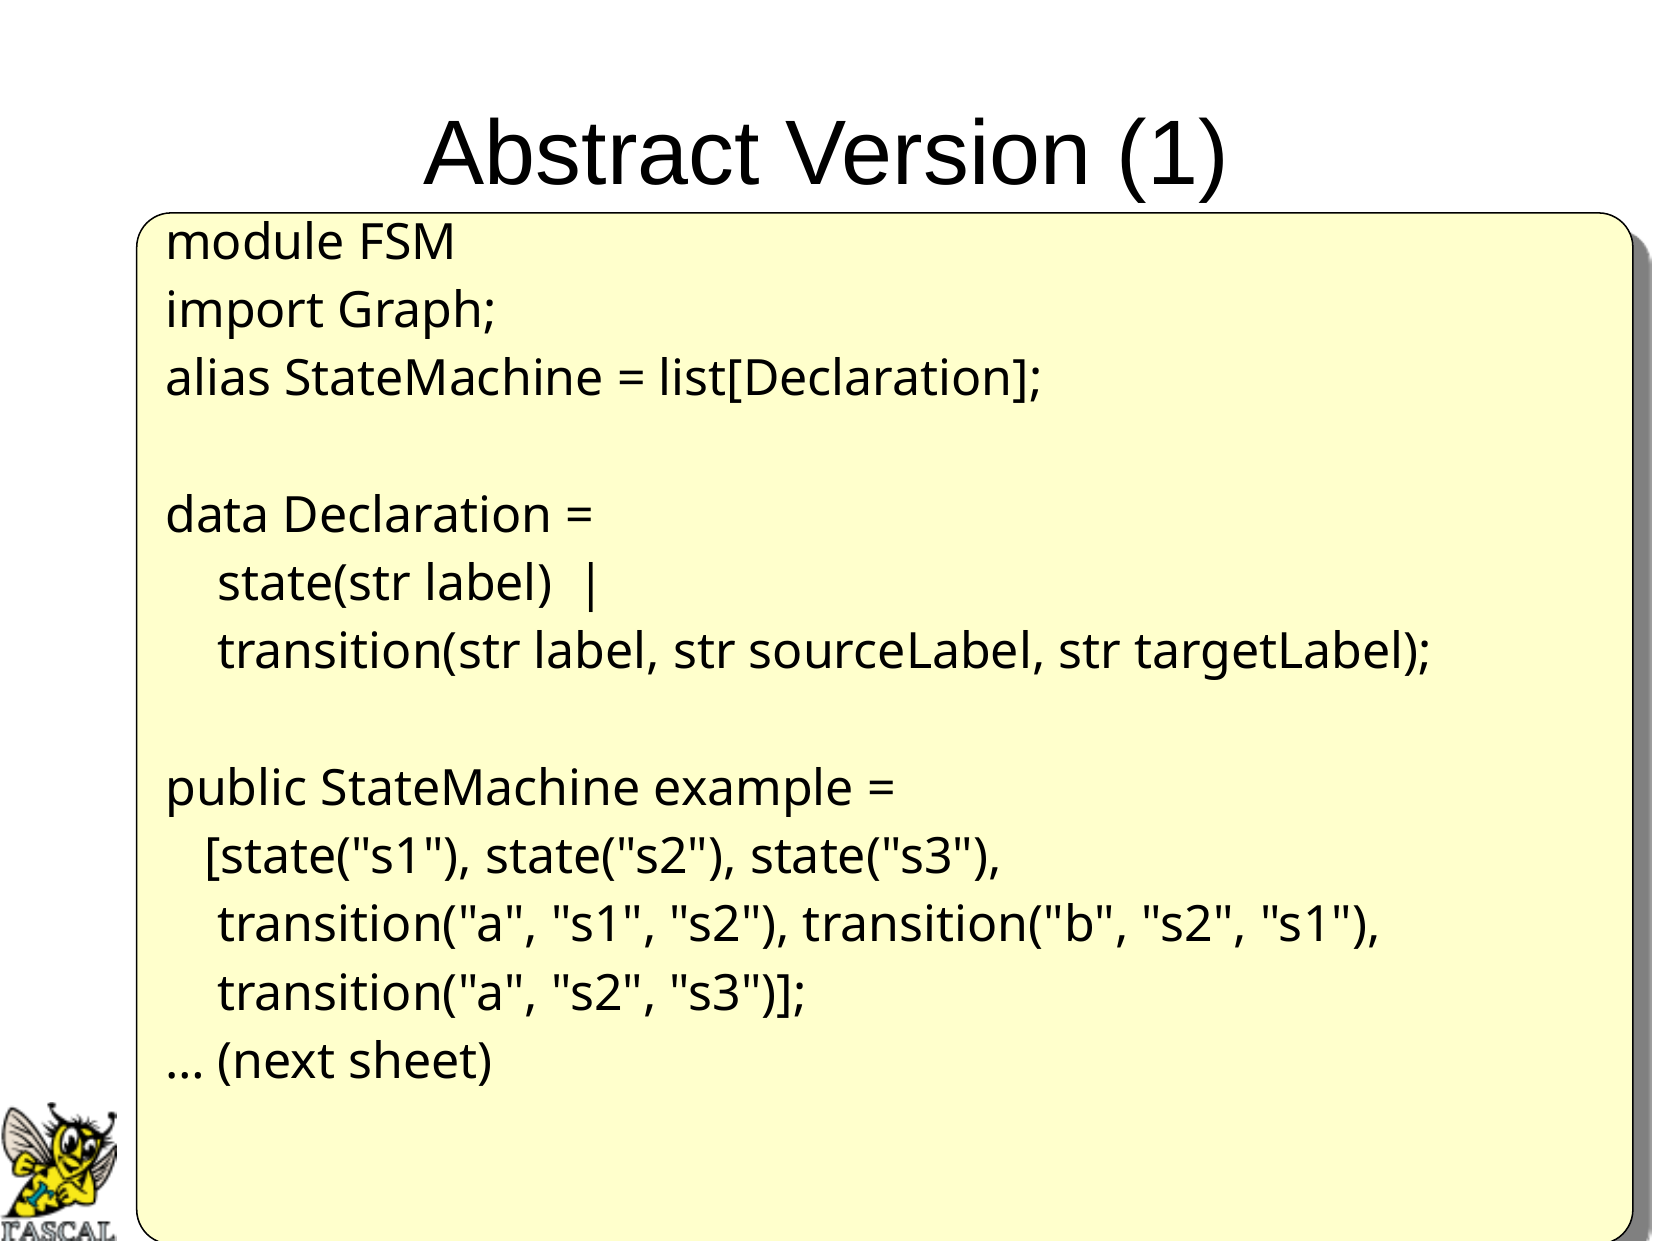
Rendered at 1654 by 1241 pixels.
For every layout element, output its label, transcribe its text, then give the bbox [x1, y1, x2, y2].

picture [0, 1102, 117, 1241]
title Abstract Version (1) [82, 56, 1571, 250]
text_box [136, 213, 1633, 1241]
text_box module FSM import Graph; alias StateMachine = list[Declaration]; data Declaration = state(str label) | transition(str label, str sourceLabel, str targetLabel); public StateMachine example = [state("s1"), state("s2"), state("s3"), transition("a", "s1", "s2"), transition("b", "s2", "s1"), transition("a", "s2", "s3")]; … (next sheet) [150, 198, 1605, 1187]
